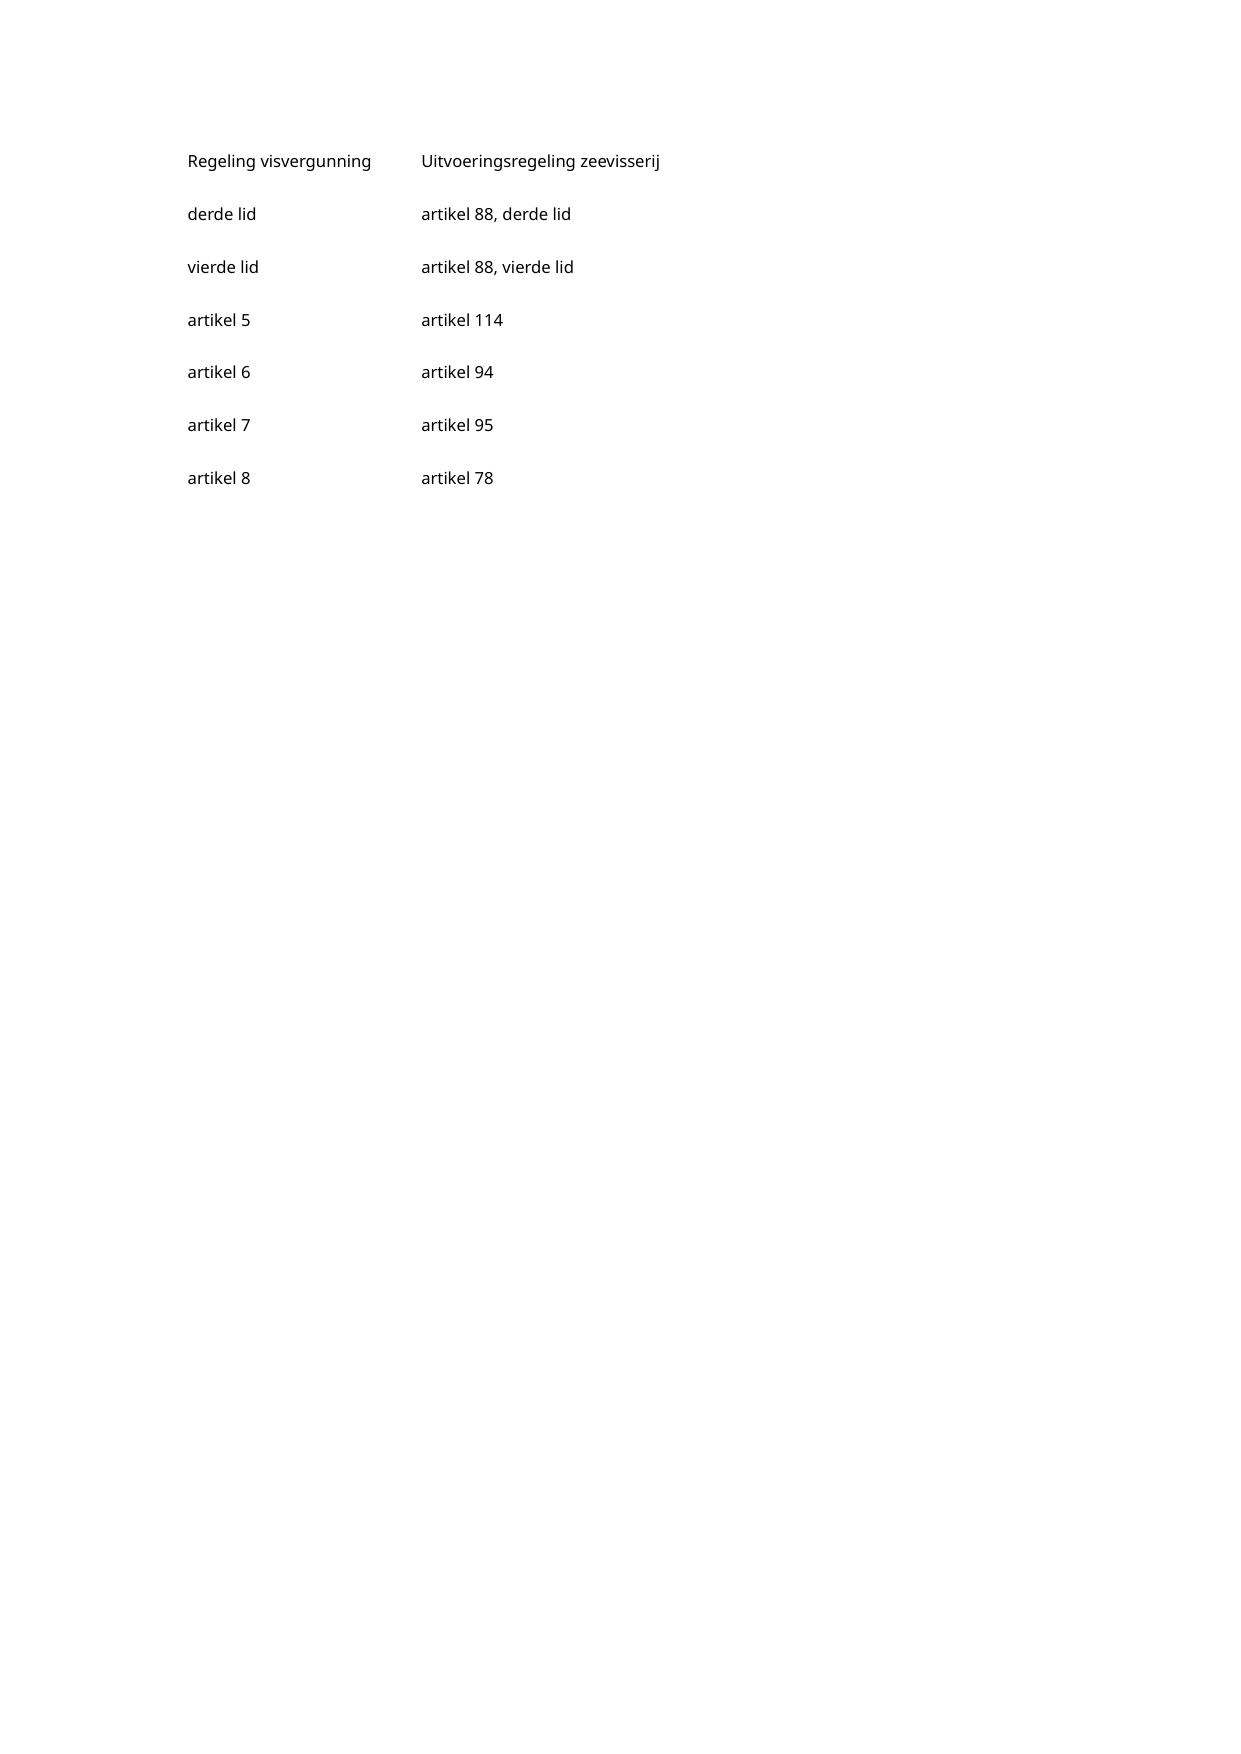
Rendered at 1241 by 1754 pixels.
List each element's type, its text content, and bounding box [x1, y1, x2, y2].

table_cell artikel 88, derde lid [421, 203, 1053, 255]
table_cell derde lid [188, 203, 421, 255]
table_cell vierde lid [188, 255, 421, 308]
table_cell artikel 6 [188, 361, 421, 413]
table_cell artikel 94 [421, 361, 1053, 413]
table_cell artikel 8 [188, 466, 421, 519]
table_cell artikel 5 [188, 308, 421, 361]
table_cell artikel 78 [421, 466, 1053, 519]
table_cell artikel 114 [421, 308, 1053, 361]
table_header Regeling visvergunning [188, 150, 421, 203]
table_cell artikel 7 [188, 414, 421, 466]
table_cell artikel 88, vierde lid [421, 255, 1053, 308]
table_header Uitvoeringsregeling zeevisserij [421, 150, 1053, 203]
table_cell artikel 95 [421, 414, 1053, 466]
